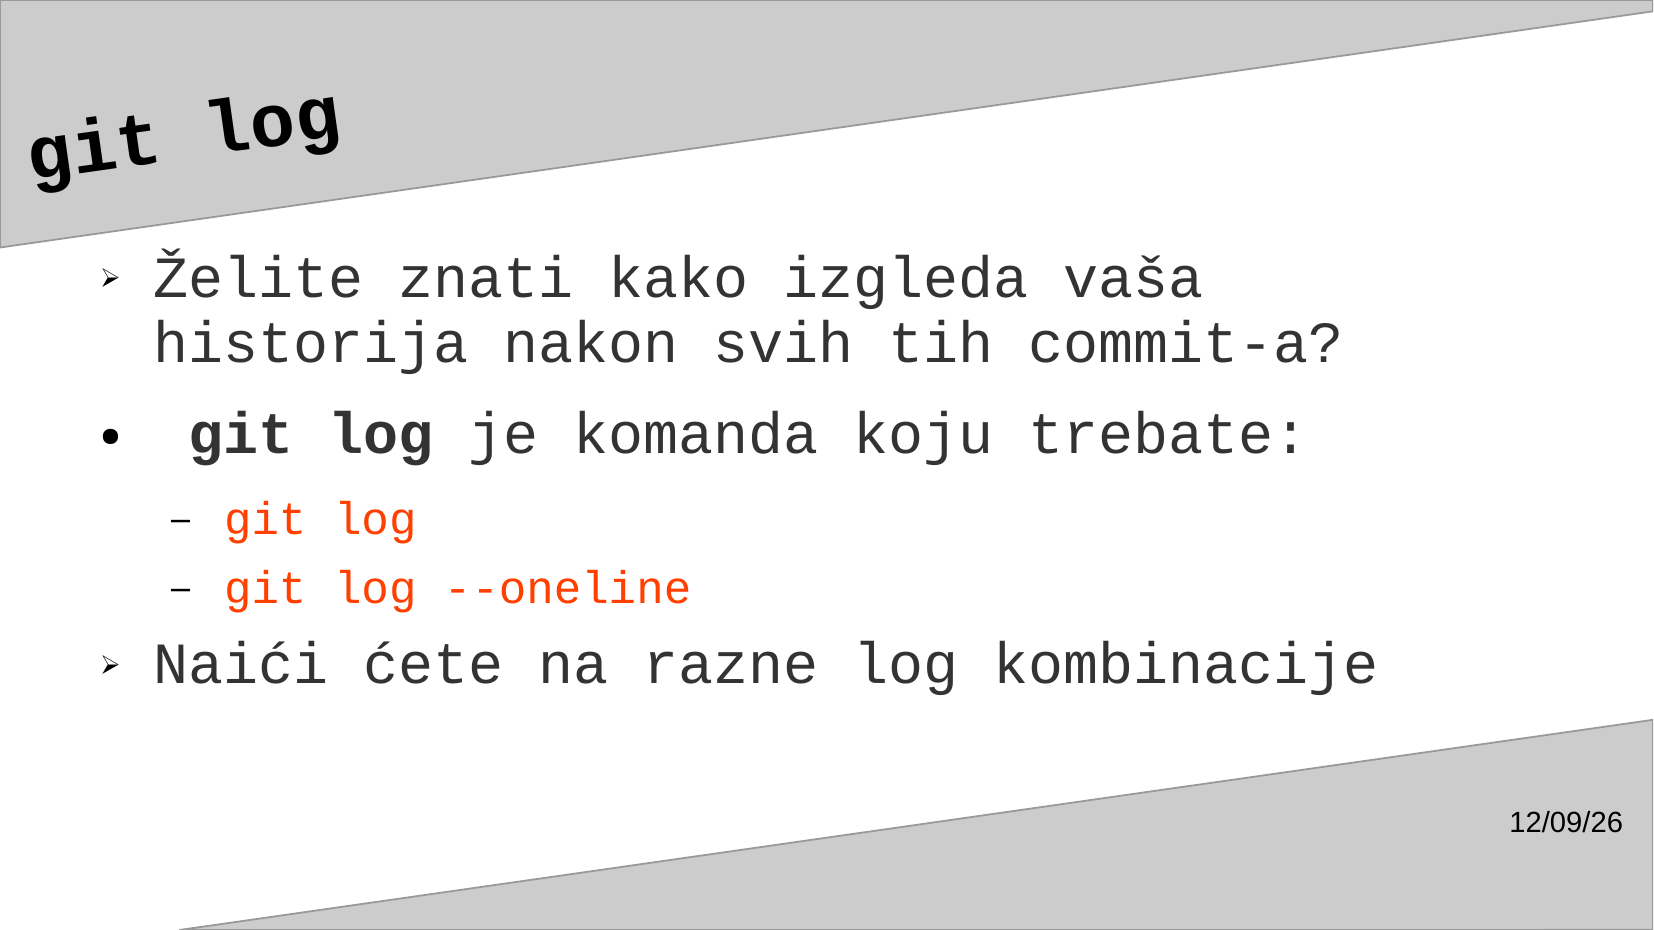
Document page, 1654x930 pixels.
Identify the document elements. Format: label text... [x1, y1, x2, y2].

list Želite znati kako izgleda vaša historija nakon svih tih commit-a? git log je komanda koju trebate: git log git log --oneline Naići ćete na razne log kombinacije [82, 248, 1538, 788]
title git log [16, 0, 1501, 239]
